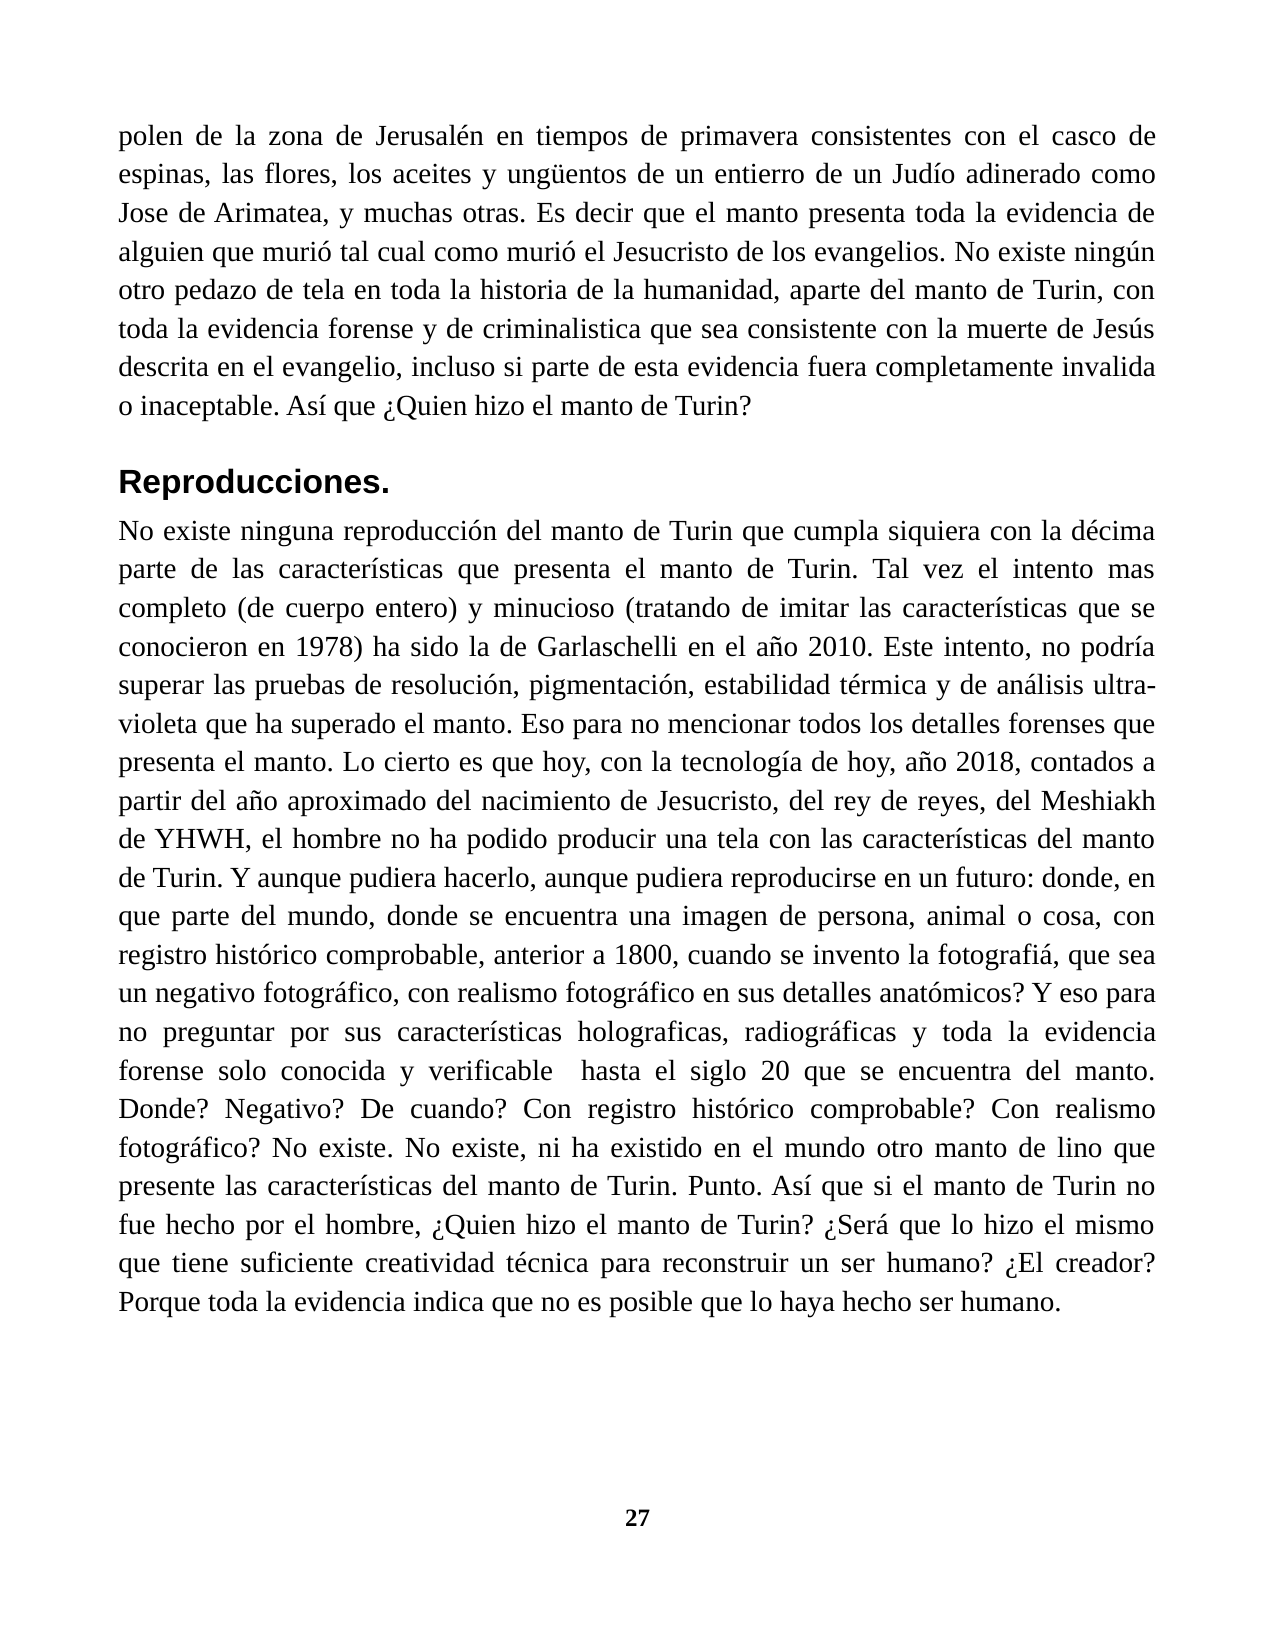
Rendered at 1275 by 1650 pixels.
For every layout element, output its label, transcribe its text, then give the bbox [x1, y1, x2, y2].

text No existe ninguna reproducción del manto de Turin que cumpla siquiera con la décima parte de las características que presenta el manto de Turin. Tal vez el intento mas completo (de cuerpo entero) y minucioso (tratando de imitar las características que se conocieron en 1978) ha sido la de Garlaschelli en el año 2010. Este intento, no podría superar las pruebas de resolución, pigmentación, estabilidad térmica y de análisis ultra-violeta que ha superado el manto. Eso para no mencionar todos los detalles forenses que presenta el manto. Lo cierto es que hoy, con la tecnología de hoy, año 2018, contados a partir del año aproximado del nacimiento de Jesucristo, del rey de reyes, del Meshiakh de YHWH, el hombre no ha podido producir una tela con las características del manto de Turin. Y aunque pudiera hacerlo, aunque pudiera reproducirse en un futuro: donde, en que parte del mundo, donde se encuentra una imagen de persona, animal o cosa, con registro histórico comprobable, anterior a 1800, cuando se invento la fotografiá, que sea un negativo fotográfico, con realismo fotográfico en sus detalles anatómicos? Y eso para no preguntar por sus características holograficas, radiográficas y toda la evidencia forense solo conocida y verificable hasta el siglo 20 que se encuentra del manto. Donde? Negativo? De cuando? Con registro histórico comprobable? Con realismo fotográfico? No existe. No existe, ni ha existido en el mundo otro manto de lino que presente las características del manto de Turin. Punto. Así que si el manto de Turin no fue hecho por el hombre, ¿Quien hizo el manto de Turin? ¿Será que lo hizo el mismo que tiene suficiente creatividad técnica para reconstruir un ser humano? ¿El creador? Porque toda la evidencia indica que no es posible que lo haya hecho ser humano. [118, 513, 1157, 1317]
subtitle Reproducciones. [118, 462, 1157, 501]
text polen de la zona de Jerusalén en tiempos de primavera consistentes con el casco de espinas, las flores, los aceites y ungüentos de un entierro de un Judío adinerado como Jose de Arimatea, y muchas otras. Es decir que el manto presenta toda la evidencia de alguien que murió tal cual como murió el Jesucristo de los evangelios. No existe ningún otro pedazo de tela en toda la historia de la humanidad, aparte del manto de Turin, con toda la evidencia forense y de criminalistica que sea consistente con la muerte de Jesús descrita en el evangelio, incluso si parte de esta evidencia fuera completamente invalida o inaceptable. Así que ¿Quien hizo el manto de Turin? [118, 118, 1157, 421]
